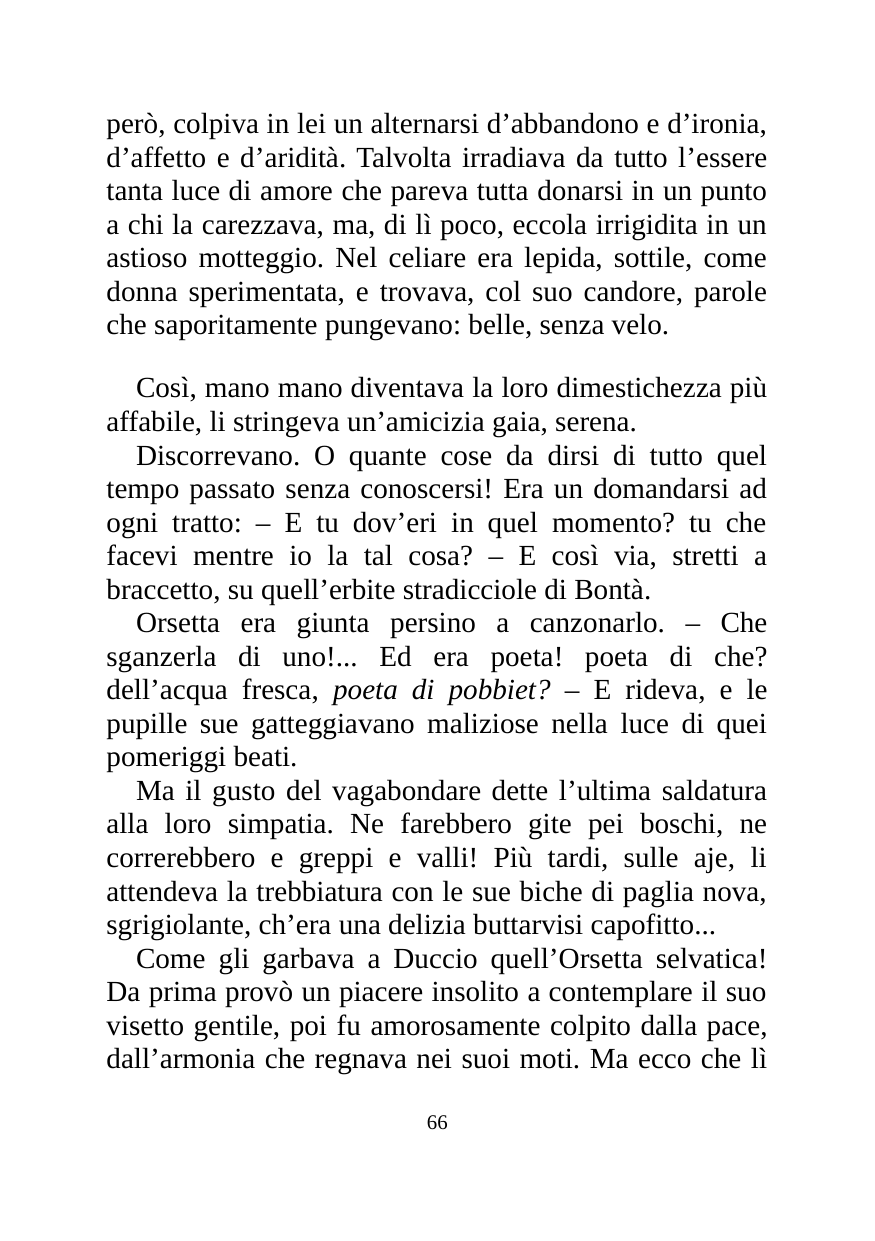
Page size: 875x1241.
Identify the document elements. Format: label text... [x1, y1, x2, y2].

text Così, mano mano diventava la loro dimestichezza più affabile, li stringeva un’amicizia gaia, serena. [106, 371, 768, 438]
text Discorrevano. O quante cose da dirsi di tutto quel tempo passato senza conoscersi! Era un domandarsi ad ogni tratto: – E tu dov’eri in quel momento? tu che facevi mentre io la tal cosa? – E così via, stretti a braccetto, su quell’erbite stradicciole di Bontà. [106, 438, 768, 605]
text Ma il gusto del vagabondare dette l’ultima saldatura alla loro simpatia. Ne farebbero gite pei boschi, ne correrebbero e greppi e valli! Più tardi, sulle aje, li attendeva la trebbiatura con le sue biche di paglia nova, sgrigiolante, ch’era una delizia buttarvisi capofitto... [106, 773, 768, 941]
text Orsetta era giunta persino a canzonarlo. – Che sganzerla di uno!... Ed era poeta! poeta di che? dell’acqua fresca, poeta di pobbiet? – E rideva, e le pupille sue gatteggiavano maliziose nella luce di quei pomeriggi beati. [106, 605, 768, 773]
text però, colpiva in lei un alternarsi d’abbandono e d’ironia, d’affetto e d’aridità. Talvolta irradiava da tutto l’essere tanta luce di amore che pareva tutta donarsi in un punto a chi la carezzava, ma, di lì poco, eccola irrigidita in un astioso motteggio. Nel celiare era lepida, sottile, come donna sperimentata, e trovava, col suo candore, parole che saporitamente pungevano: belle, senza velo. [106, 106, 768, 341]
text Come gli garbava a Duccio quell’Orsetta selvatica! Da prima provò un piacere insolito a contemplare il suo visetto gentile, poi fu amorosamente colpito dalla pace, dall’armonia che regnava nei suoi moti. Ma ecco che lì [106, 941, 768, 1075]
